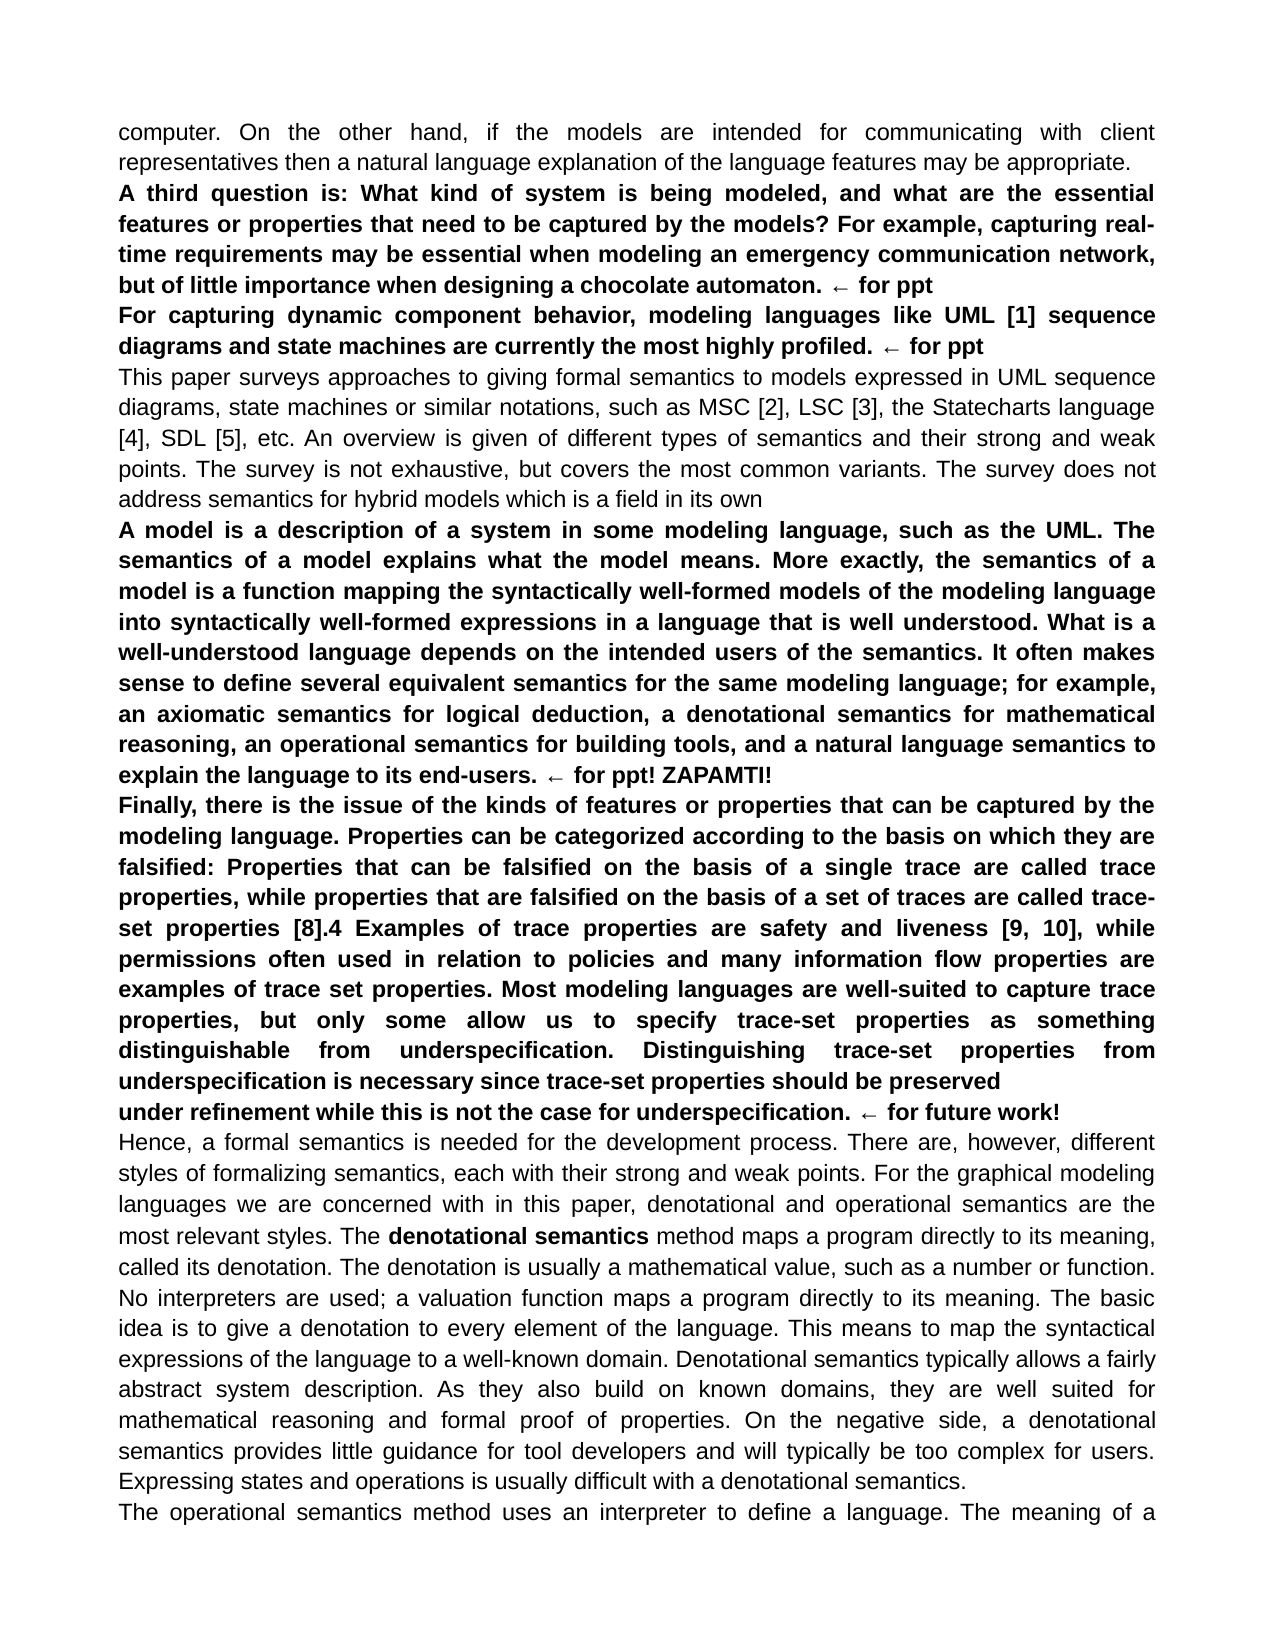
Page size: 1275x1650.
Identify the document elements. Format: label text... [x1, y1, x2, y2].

text For capturing dynamic component behavior, modeling languages like UML [1] sequence diagrams and state machines are currently the most highly profiled. ← for ppt [118, 302, 1157, 359]
text under refinement while this is not the case for underspecification. ← for future work! [118, 1098, 1157, 1125]
text A third question is: What kind of system is being modeled, and what are the essential features or properties that need to be captured by the models? For example, capturing real-time requirements may be essential when modeling an emergency communication network, but of little importance when designing a chocolate automaton. ← for ppt [118, 179, 1157, 298]
text This paper surveys approaches to giving formal semantics to models expressed in UML sequence diagrams, state machines or similar notations, such as MSC [2], LSC [3], the Statecharts language [4], SDL [5], etc. An overview is given of different types of semantics and their strong and weak points. The survey is not exhaustive, but covers the most common variants. The survey does not address semantics for hybrid models which is a field in its own [118, 363, 1157, 512]
text computer. On the other hand, if the models are intended for communicating with client representatives then a natural language explanation of the language features may be appropriate. [118, 118, 1157, 176]
text Finally, there is the issue of the kinds of features or properties that can be captured by the modeling language. Properties can be categorized according to the basis on which they are falsified: Properties that can be falsified on the basis of a single trace are called trace properties, while properties that are falsified on the basis of a set of traces are called trace-set properties [8].4 Examples of trace properties are safety and liveness [9, 10], while permissions often used in relation to policies and many information flow properties are examples of trace set properties. Most modeling languages are well-suited to capture trace properties, but only some allow us to specify trace-set properties as something distinguishable from underspecification. Distinguishing trace-set properties from underspecification is necessary since trace-set properties should be preserved [118, 792, 1157, 1094]
text A model is a description of a system in some modeling language, such as the UML. The semantics of a model explains what the model means. More exactly, the semantics of a model is a function mapping the syntactically well-formed models of the modeling language into syntactically well-formed expressions in a language that is well understood. What is a well-understood language depends on the intended users of the semantics. It often makes sense to define several equivalent semantics for the same modeling language; for example, an axiomatic semantics for logical deduction, a denotational semantics for mathematical reasoning, an operational semantics for building tools, and a natural language semantics to explain the language to its end-users. ← for ppt! ZAPAMTI! [118, 516, 1157, 788]
text The operational semantics method uses an interpreter to define a language. The meaning of a [118, 1498, 1157, 1525]
text Hence, a formal semantics is needed for the development process. There are, however, different styles of formalizing semantics, each with their strong and weak points. For the graphical modeling languages we are concerned with in this paper, denotational and operational semantics are the most relevant styles. The denotational semantics method maps a program directly to its meaning, called its denotation. The denotation is usually a mathematical value, such as a number or function. No interpreters are used; a valuation function maps a program directly to its meaning. The basic idea is to give a denotation to every element of the language. This means to map the syntactical expressions of the language to a well-known domain. Denotational semantics typically allows a fairly abstract system description. As they also build on known domains, they are well suited for mathematical reasoning and formal proof of properties. On the negative side, a denotational semantics provides little guidance for tool developers and will typically be too complex for users. Expressing states and operations is usually difficult with a denotational semantics. [118, 1129, 1157, 1494]
